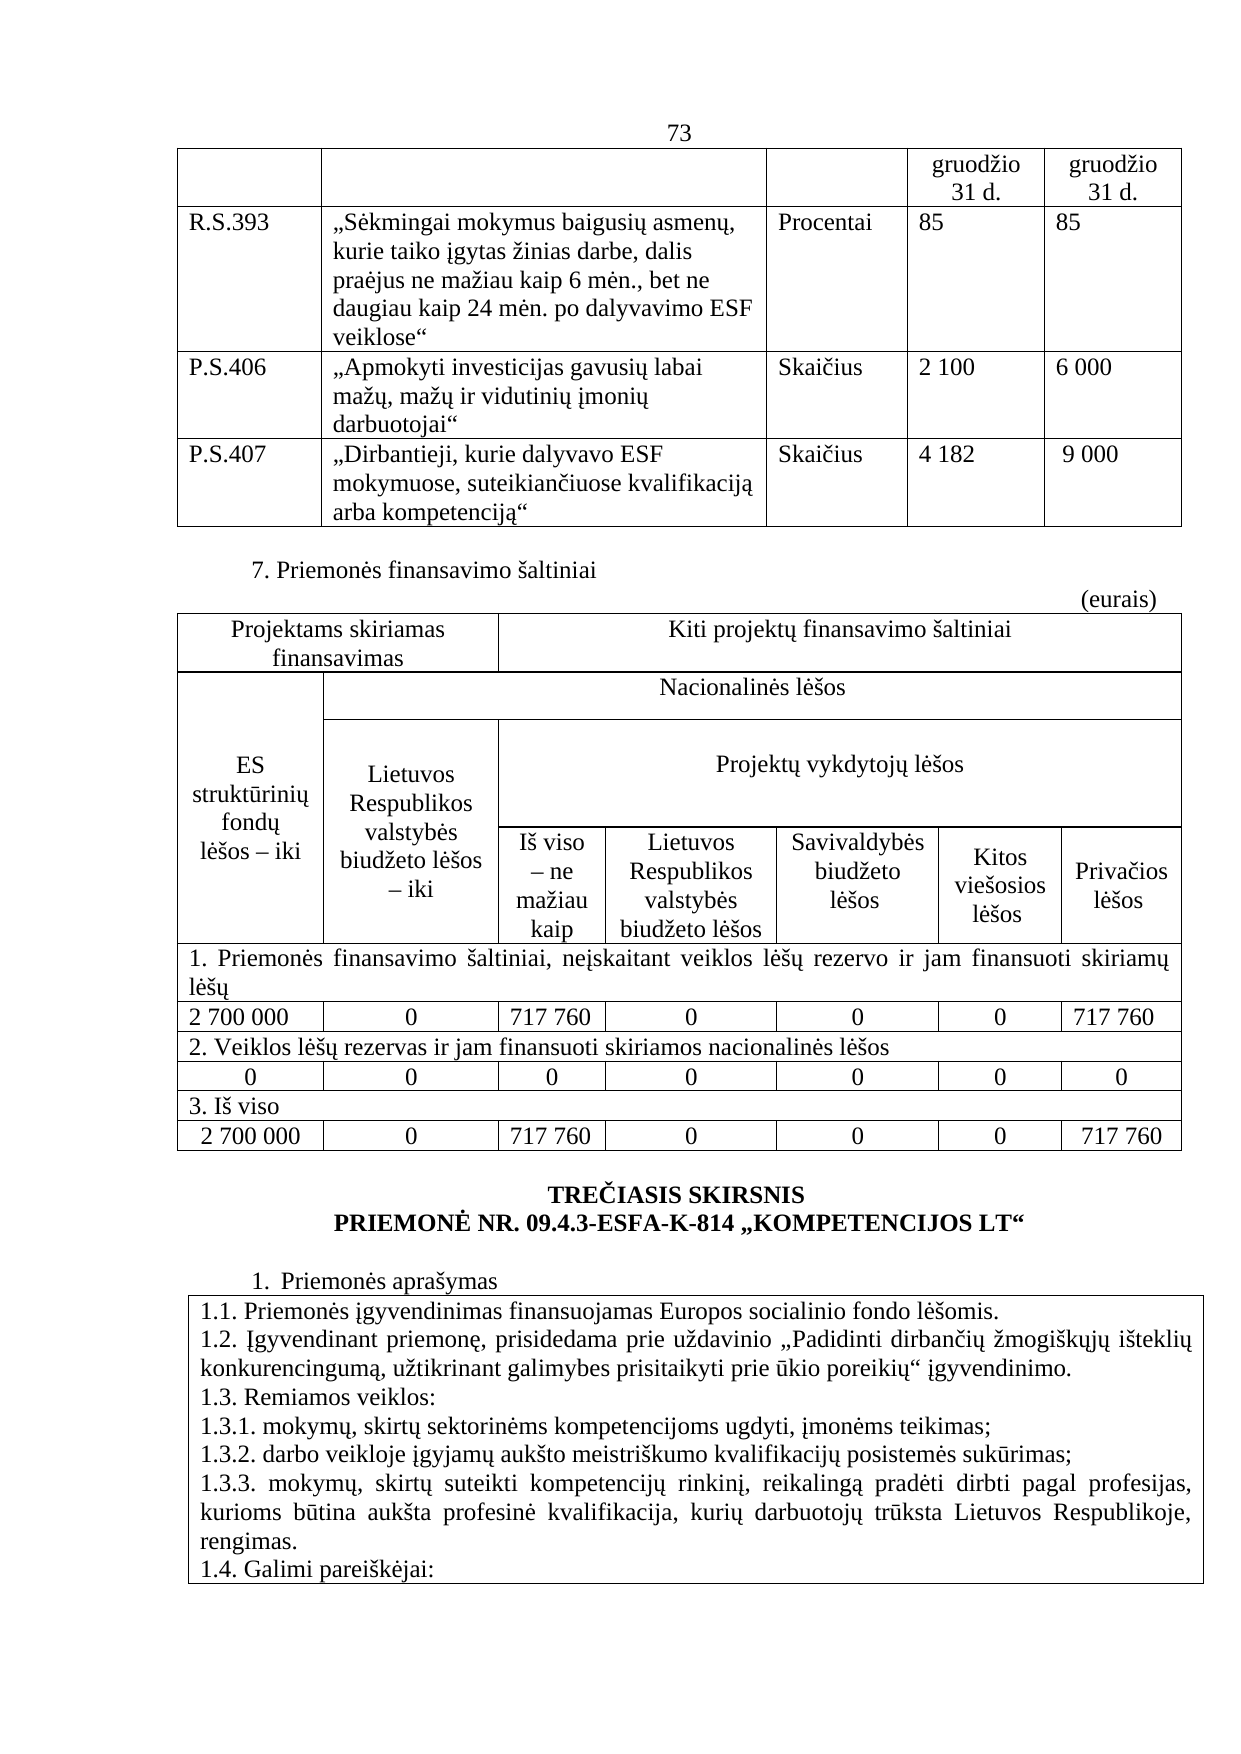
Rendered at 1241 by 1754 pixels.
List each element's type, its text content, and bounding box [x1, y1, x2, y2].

table_cell Skaičius [767, 439, 907, 526]
table_cell 85 [1045, 207, 1181, 351]
text 7. Priemonės finansavimo šaltiniai [177, 555, 1181, 584]
table_cell Lietuvos Respublikos valstybės biudžeto lėšos – iki [324, 720, 498, 942]
table_cell Iš viso – ne mažiau kaip [499, 828, 605, 942]
table_cell R.S.393 [178, 207, 321, 351]
table_cell 85 [908, 207, 1044, 351]
table_cell 0 [939, 1121, 1061, 1150]
table_cell 0 [939, 1002, 1061, 1031]
table_cell Kitos viešosios lėšos [939, 828, 1061, 942]
table_header 1.1. Priemonės įgyvendinimas finansuojamas Europos socialinio fondo lėšomis. [189, 1296, 1203, 1324]
table_cell 0 [606, 1002, 776, 1031]
table_cell 0 [324, 1062, 498, 1090]
table_header [767, 149, 907, 206]
table_cell 0 [777, 1002, 938, 1031]
table_cell Nacionalinės lėšos [324, 673, 1181, 719]
table_cell 0 [499, 1062, 605, 1090]
table_cell 717 760 [499, 1121, 605, 1150]
table_header Kiti projektų finansavimo šaltiniai [499, 614, 1181, 671]
table_cell ES struktūrinių fondų lėšos – iki [178, 673, 323, 942]
table_cell 1.3. Remiamos veiklos: 1.3.1. mokymų, skirtų sektorinėms kompetencijoms ugdyti, įmonėms teikimas; 1.3.2. darbo veikloje įgyjamų aukšto meistriškumo kvalifikacijų posistemės sukūrimas; 1.3.3. mokymų, skirtų suteikti kompetencijų rinkinį, reikalingą pradėti dirbti pagal profesijas, kurioms būtina aukšta profesinė kvalifikacija, kurių darbuotojų trūksta Lietuvos Respublikoje, rengimas. [189, 1382, 1203, 1554]
table_header gruodžio 31 d. [908, 149, 1044, 206]
table_cell „Dirbantieji, kurie dalyvavo ESF mokymuose, suteikiančiuose kvalifikaciją arba kompetenciją“ [322, 439, 766, 526]
table_cell Skaičius [767, 352, 907, 438]
table_cell 0 [606, 1121, 776, 1150]
table_cell 2 100 [908, 352, 1044, 438]
table_cell 2. Veiklos lėšų rezervas ir jam finansuoti skiriamos nacionalinės lėšos [178, 1032, 1181, 1061]
table_cell 1.4. Galimi pareiškėjai: [189, 1555, 1203, 1583]
table_cell 717 760 [499, 1002, 605, 1031]
table_cell 0 [939, 1062, 1061, 1090]
table_cell 1.2. Įgyvendinant priemonę, prisidedama prie uždavinio „Padidinti dirbančių žmogiškųjų išteklių konkurencingumą, užtikrinant galimybes prisitaikyti prie ūkio poreikių“ įgyvendinimo. [189, 1325, 1203, 1382]
table_header [322, 149, 766, 206]
table_cell 0 [324, 1121, 498, 1150]
table_cell Procentai [767, 207, 907, 351]
table_cell 2 700 000 [178, 1002, 323, 1031]
table_cell 0 [777, 1062, 938, 1090]
table_header gruodžio 31 d. [1045, 149, 1181, 206]
table_cell Lietuvos Respublikos valstybės biudžeto lėšos [606, 828, 776, 942]
text 1. Priemonės aprašymas [177, 1266, 1181, 1295]
table_cell 0 [777, 1121, 938, 1150]
table_cell 4 182 [908, 439, 1044, 526]
table_cell 0 [606, 1062, 776, 1090]
table_cell „Sėkmingai mokymus baigusių asmenų, kurie taiko įgytas žinias darbe, dalis praėjus ne mažiau kaip 6 mėn., bet ne daugiau kaip 24 mėn. po dalyvavimo ESF veiklose“ [322, 207, 766, 351]
table_cell P.S.406 [178, 352, 321, 438]
table_cell „Apmokyti investicijas gavusių labai mažų, mažų ir vidutinių įmonių darbuotojai“ [322, 352, 766, 438]
table_cell P.S.407 [178, 439, 321, 526]
table_cell 0 [178, 1062, 323, 1090]
text (eurais) [177, 584, 1181, 613]
table_header Projektams skiriamas finansavimas [178, 614, 498, 671]
table_cell Savivaldybės biudžeto lėšos [777, 828, 938, 942]
text PRIEMONĖ NR. 09.4.3-ESFA-K-814 „KOMPETENCIJOS lt“ [177, 1208, 1181, 1237]
table_cell Privačios lėšos [1062, 828, 1181, 942]
table_cell 3. Iš viso [178, 1091, 1181, 1120]
text TREČIASIS SKIRSNIS [177, 1180, 1181, 1208]
table_cell 0 [324, 1002, 498, 1031]
table_cell 6 000 [1045, 352, 1181, 438]
table_cell 0 [1062, 1062, 1181, 1090]
table_cell 9 000 [1045, 439, 1181, 526]
table_cell Projektų vykdytojų lėšos [499, 720, 1181, 826]
table_cell 717 760 [1062, 1121, 1181, 1150]
table_cell 2 700 000 [178, 1121, 323, 1150]
table_header [178, 149, 321, 206]
table_cell 1. Priemonės finansavimo šaltiniai, neįskaitant veiklos lėšų rezervo ir jam finansuoti skiriamų lėšų [178, 944, 1181, 1001]
table_cell 717 760 [1062, 1002, 1181, 1031]
